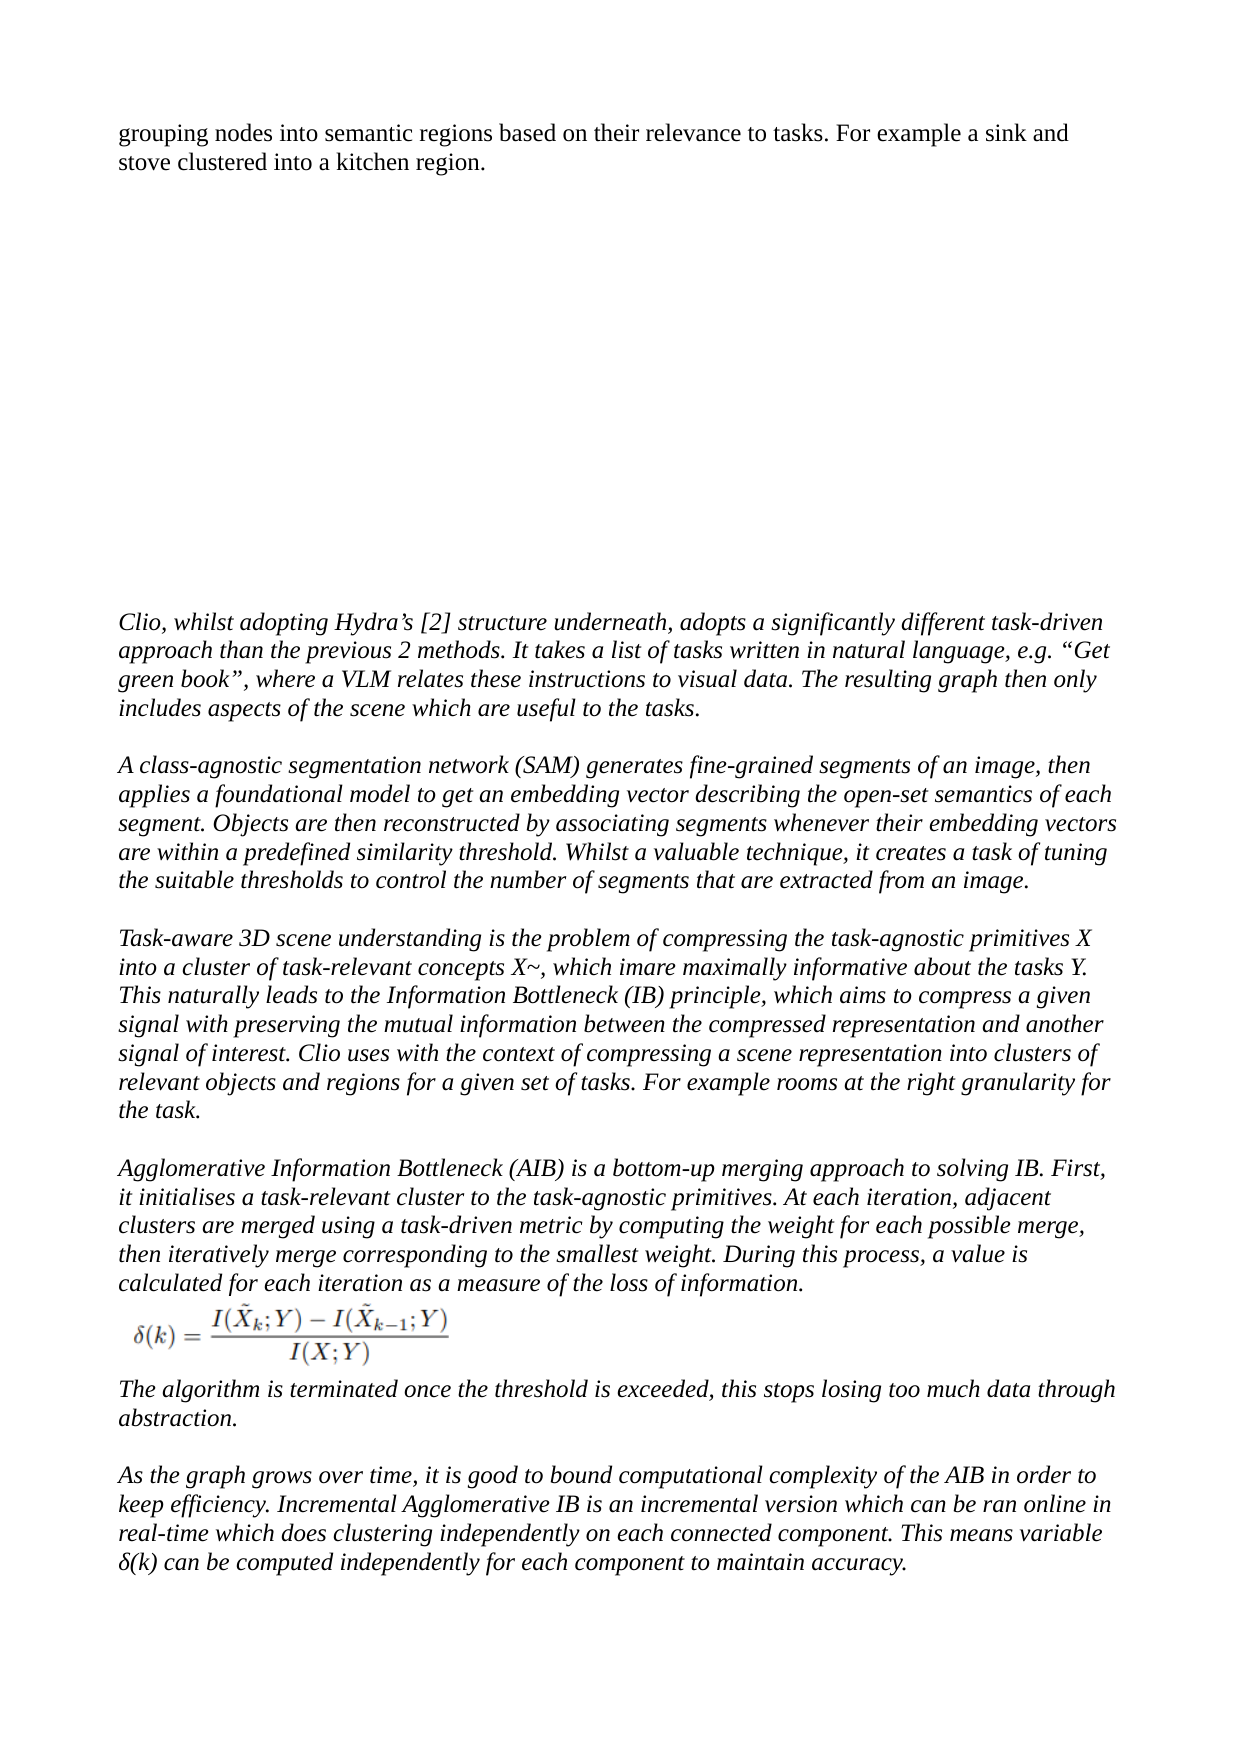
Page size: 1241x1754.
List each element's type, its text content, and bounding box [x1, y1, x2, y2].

text A class-agnostic segmentation network (SAM) generates fine-grained segments of an image, then applies a foundational model to get an embedding vector describing the open-set semantics of each segment. Objects are then reconstructed by associating segments whenever their embedding vectors are within a predefined similarity threshold. Whilst a valuable technique, it creates a task of tuning the suitable thresholds to control the number of segments that are extracted from an image. [118, 751, 1122, 894]
text Clio, whilst adopting Hydra’s [2] structure underneath, adopts a significantly different task-driven approach than the previous 2 methods. It takes a list of tasks written in natural language, e.g. “Get green book”, where a VLM relates these instructions to visual data. The resulting graph then only includes aspects of the scene which are useful to the tasks. [118, 607, 1122, 722]
text Task-aware 3D scene understanding is the problem of compressing the task-agnostic primitives X into a cluster of task-relevant concepts X~, which imare maximally informative about the tasks Y. This naturally leads to the Information Bottleneck (IB) principle, which aims to compress a given signal with preserving the mutual information between the compressed representation and another signal of interest. Clio uses with the context of compressing a scene representation into clusters of relevant objects and regions for a given set of tasks. For example rooms at the right granularity for the task. [118, 923, 1122, 1124]
picture [118, 1296, 459, 1375]
text grouping nodes into semantic regions based on their relevance to tasks. For example a sink and stove clustered into a kitchen region. [118, 118, 1122, 176]
text Agglomerative Information Bottleneck (AIB) is a bottom-up merging approach to solving IB. First, it initialises a task-relevant cluster to the task-agnostic primitives. At each iteration, adjacent clusters are merged using a task-driven metric by computing the weight for each possible merge, then iteratively merge corresponding to the smallest weight. During this process, a value is calculated for each iteration as a measure of the loss of information. [118, 1153, 1122, 1297]
text As the graph grows over time, it is good to bound computational complexity of the AIB in order to keep efficiency. Incremental Agglomerative IB is an incremental version which can be ran online in real-time which does clustering independently on each connected component. This means variable δ(k) can be computed independently for each component to maintain accuracy. [118, 1461, 1122, 1576]
text The algorithm is terminated once the threshold is exceeded, this stops losing too much data through abstraction. [118, 1374, 1122, 1432]
